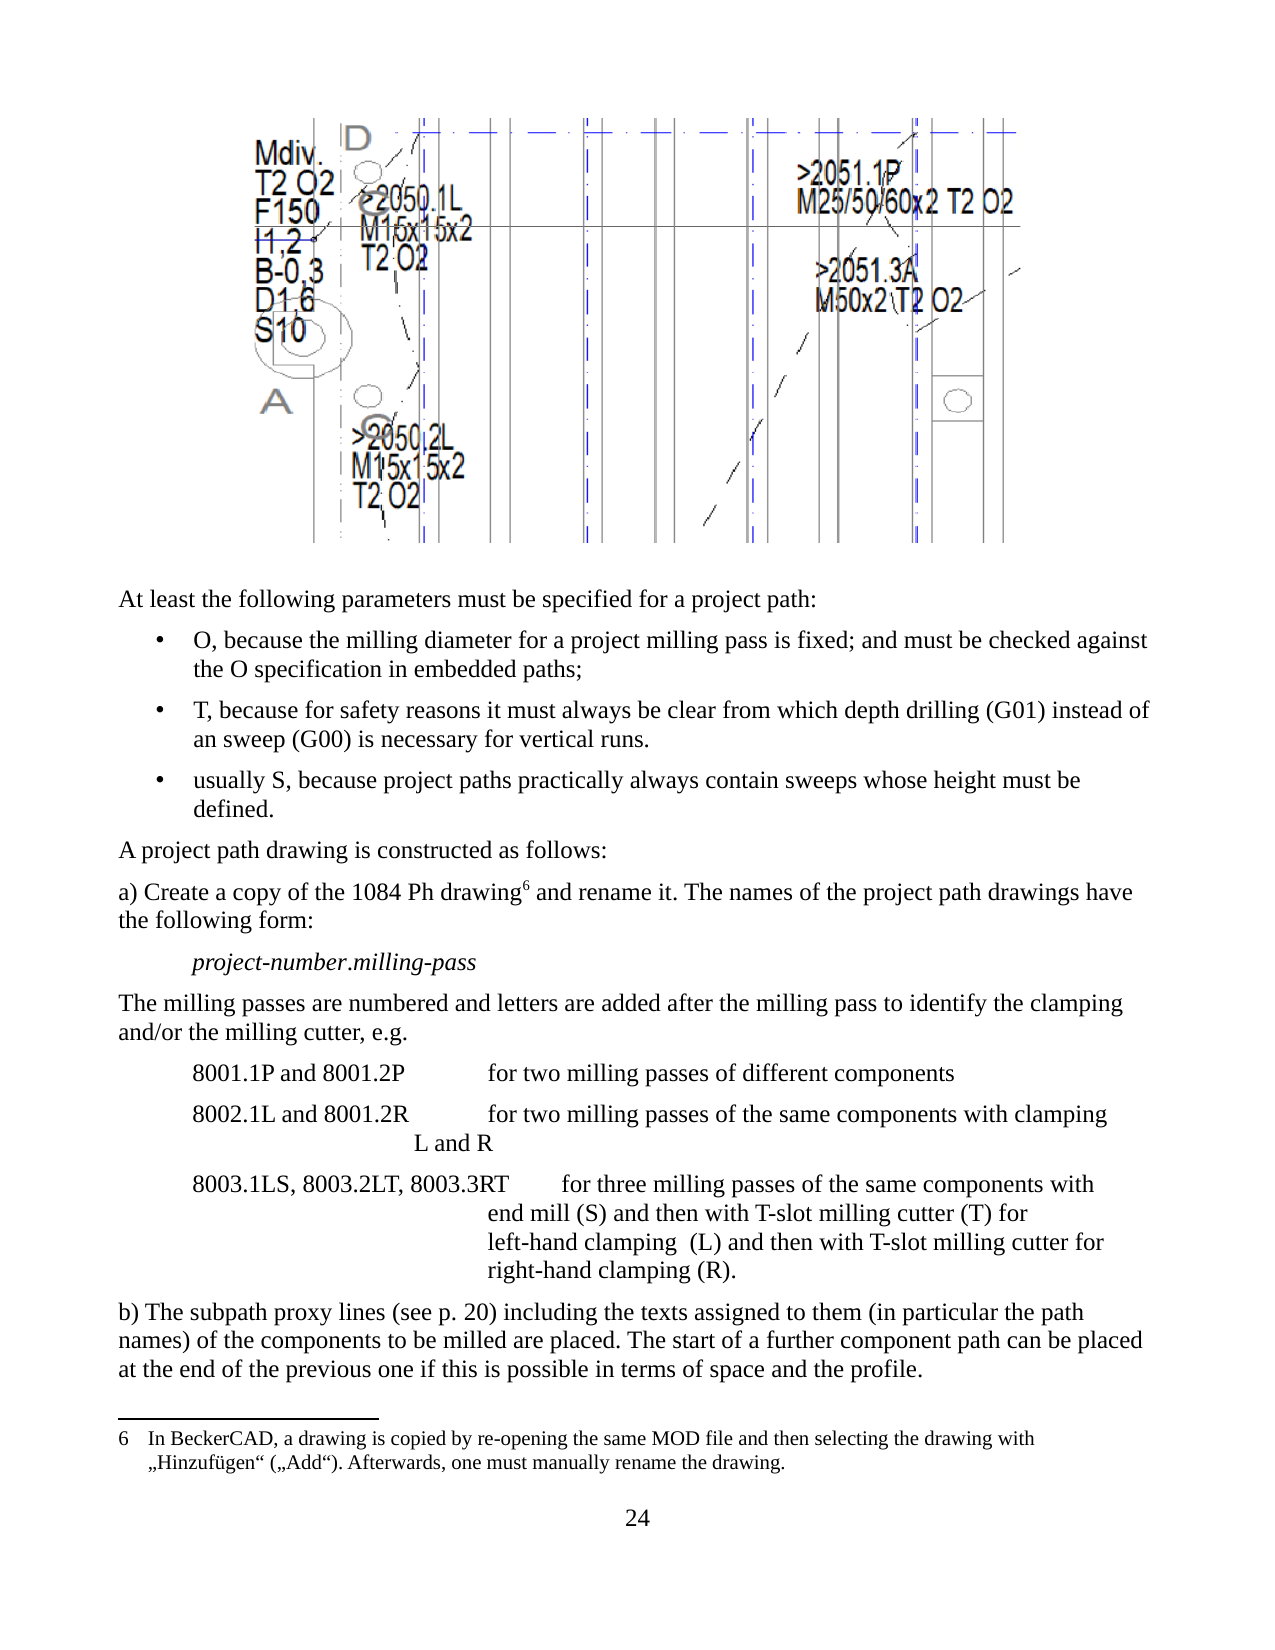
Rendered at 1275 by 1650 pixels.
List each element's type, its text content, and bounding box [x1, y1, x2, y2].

text 8002.1L and 8001.2R for two milling passes of the same components with clamping L and R [118, 1099, 1157, 1157]
picture [254, 118, 1021, 543]
list O, because the milling diameter for a project milling pass is fixed; and must be checked against the O specification in embedded paths; [156, 625, 1157, 683]
text The milling passes are numbered and letters are added after the milling pass to identify the clamping and/or the milling cutter, e.g. [118, 988, 1157, 1045]
text In BeckerCAD, a drawing is copied by re-opening the same MOD file and then selecting the drawing with „Hinzufügen“ („Add“). Afterwards, one must manually rename the drawing. [118, 1426, 1157, 1474]
text b) The subpath proxy lines (see p. 20) including the texts assigned to them (in particular the path names) of the components to be milled are placed. The start of a further component path can be placed at the end of the previous one if this is possible in terms of space and the profile. [118, 1297, 1157, 1383]
text 8001.1P and 8001.2P for two milling passes of different components [118, 1058, 1157, 1087]
text A project path drawing is constructed as follows: [118, 835, 1157, 864]
list usually S, because project paths practically always contain sweeps whose height must be defined. [156, 765, 1157, 823]
text a) Create a copy of the 1084 Ph drawing and rename it. The names of the project path drawings have the following form: [118, 877, 1157, 934]
text project-number.milling-pass [118, 947, 1157, 975]
text 8003.1LS, 8003.2LT, 8003.3RT for three milling passes of the same components with end mill (S) and then with T-slot milling cutter (T) for left-hand clamping (L) and then with T-slot milling cutter for right-hand clamping (R). [118, 1169, 1157, 1284]
text At least the following parameters must be specified for a project path: [118, 584, 1157, 613]
list T, because for safety reasons it must always be clear from which depth drilling (G01) instead of an sweep (G00) is necessary for vertical runs. [156, 695, 1157, 753]
